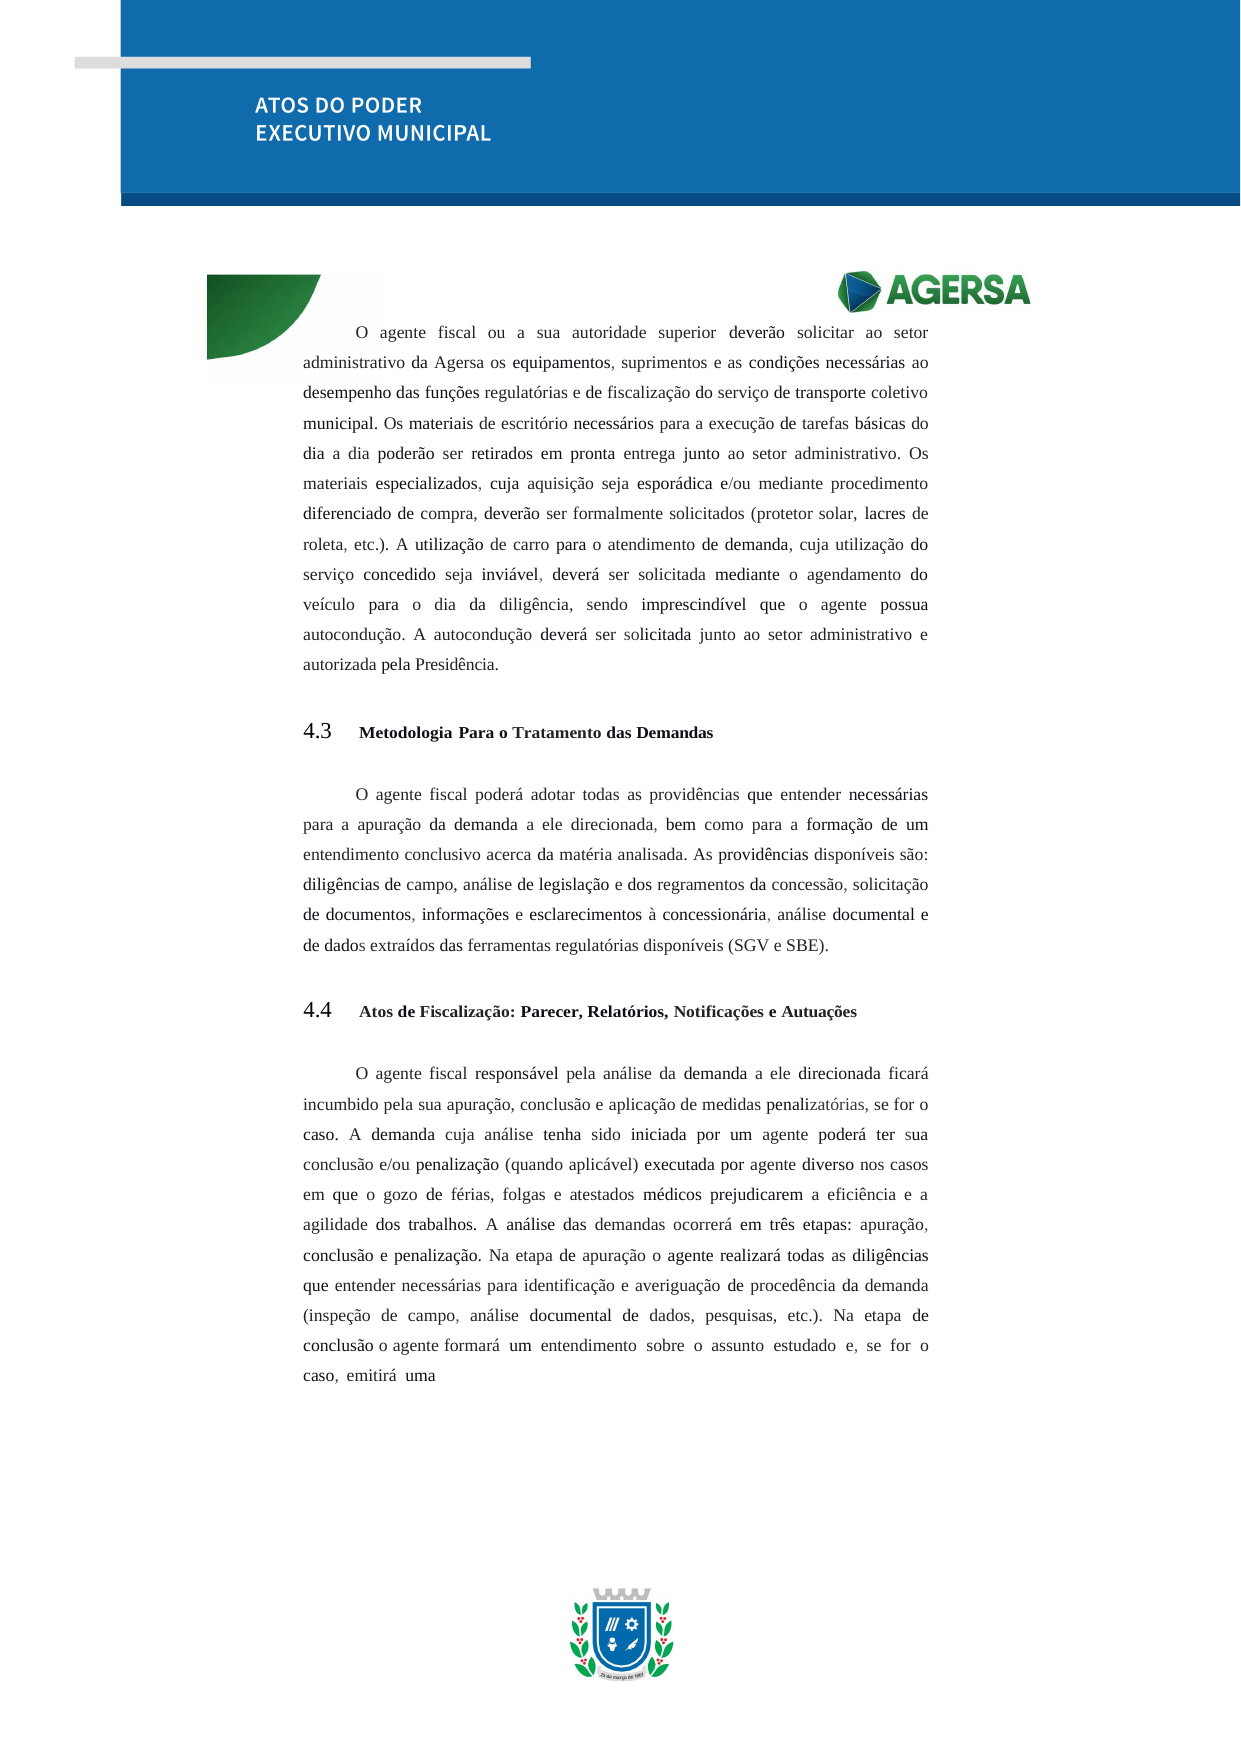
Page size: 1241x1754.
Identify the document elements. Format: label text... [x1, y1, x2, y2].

text O agente fiscal ou a sua autoridade superior deverão solicitar ao setor administrativo da Agersa os equipamentos, suprimentos e as condições necessárias ao desempenho das funções regulatórias e de fiscalização do serviço de transporte coletivo municipal. Os materiais de escritório necessários para a execução de tarefas básicas do dia a dia poderão ser retirados em pronta entrega junto ao setor administrativo. Os materiais especializados, cuja aquisição seja esporádica e/ou mediante procedimento diferenciado de compra, deverão ser formalmente solicitados (protetor solar, lacres de roleta, etc.). A utilização de carro para o atendimento de demanda, cuja utilização do serviço concedido seja inviável, deverá ser solicitada mediante o agendamento do veículo para o dia da diligência, sendo imprescindível que o agente possua autocondução. A autocondução deverá ser solicitada junto ao setor administrativo e autorizada pela Presidência. [303, 322, 929, 674]
picture [837, 271, 1031, 313]
list Metodologia Para o Tratamento das Demandas [303, 717, 1240, 743]
picture [569, 1588, 674, 1681]
list Atos de Fiscalização: Parecer, Relatórios, Notificações e Autuações [303, 996, 1240, 1023]
text O agente fiscal responsável pela análise da demanda a ele direcionada ficará incumbido pela sua apuração, conclusão e aplicação de medidas penalizatórias, se for o caso. A demanda cuja análise tenha sido iniciada por um agente poderá ter sua conclusão e/ou penalização (quando aplicável) executada por agente diverso nos casos em que o gozo de férias, folgas e atestados médicos prejudicarem a eficiência e a agilidade dos trabalhos. A análise das demandas ocorrerá em três etapas: apuração, conclusão e penalização. Na etapa de apuração o agente realizará todas as diligências que entender necessárias para identificação e averiguação de procedência da demanda (inspeção de campo, análise documental de dados, pesquisas, etc.). Na etapa de conclusão o agente formará um entendimento sobre o assunto estudado e, se for o caso, emitirá uma [303, 1063, 929, 1386]
picture [74, 0, 1241, 206]
text O agente fiscal poderá adotar todas as providências que entender necessárias para a apuração da demanda a ele direcionada, bem como para a formação de um entendimento conclusivo acerca da matéria analisada. As providências disponíveis são: diligências de campo, análise de legislação e dos regramentos da concessão, solicitação de documentos, informações e esclarecimentos à concessionária, análise documental e de dados extraídos das ferramentas regulatórias disponíveis (SGV e SBE). [303, 783, 929, 955]
picture [206, 274, 385, 380]
